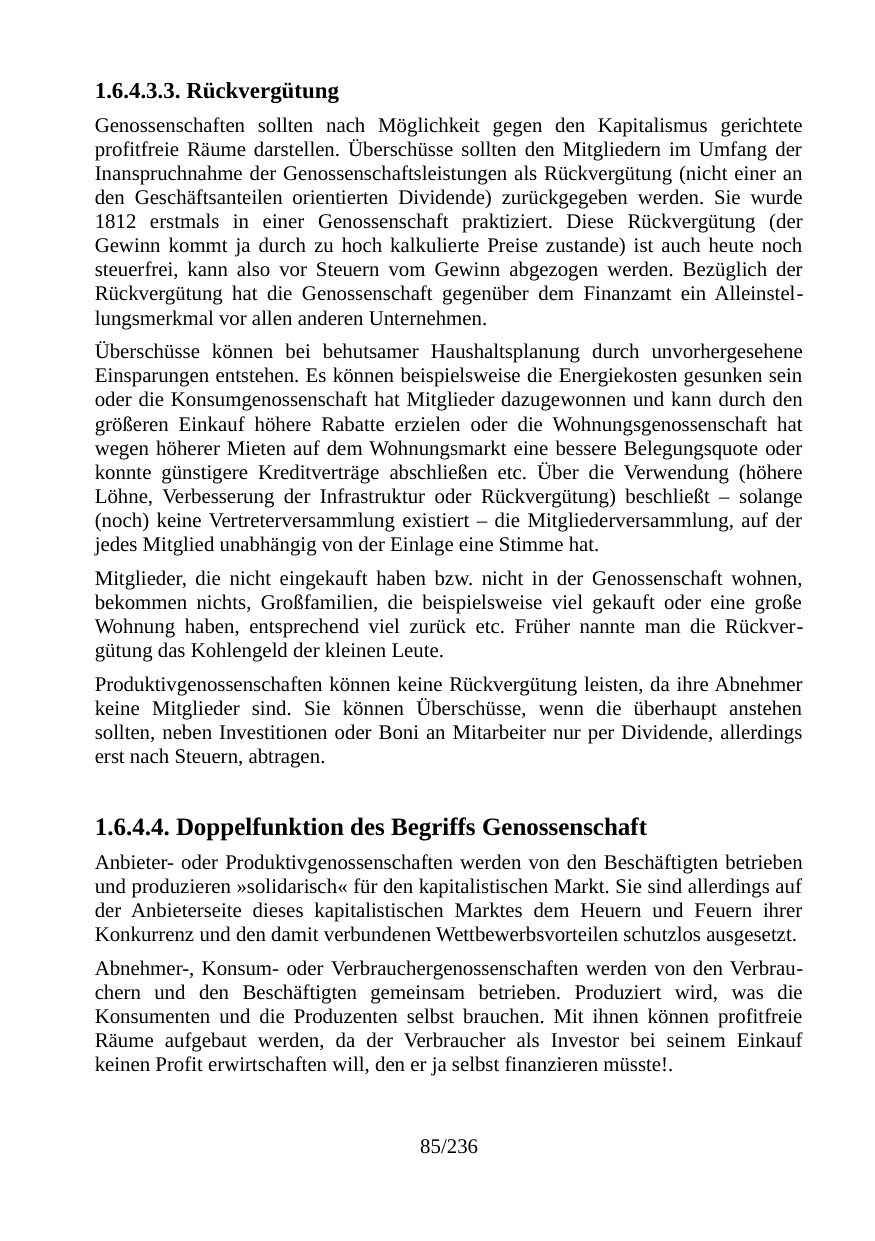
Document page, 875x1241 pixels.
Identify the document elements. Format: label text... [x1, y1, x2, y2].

text Mitglieder, die nicht eingekauft haben bzw. nicht in der Genossenschaft wohnen, bekommen nichts, Großfamilien, die beispielsweise viel gekauft oder eine große Wohnung haben, entsprechend viel zurück etc. Früher nannte man die Rückver­gütung das Kohlengeld der kleinen Leute. [94, 566, 803, 662]
text 1.6.4.4. Doppelfunktion des Begriffs Genossenschaft [94, 812, 803, 840]
text 1.6.4.3.3. Rückvergütung [94, 77, 803, 103]
text Genossenschaften sollten nach Möglichkeit gegen den Kapitalismus gerichtete profitfreie Räume darstellen. Überschüsse sollten den Mitgliedern im Umfang der Inanspruchnahme der Genossenschaftsleistungen als Rückvergütung (nicht einer an den Geschäftsanteilen orientierten Dividende) zurückgegeben werden. Sie wurde 1812 erstmals in einer Genossenschaft praktiziert. Diese Rückvergütung (der Gewinn kommt ja durch zu hoch kalkulierte Preise zustande) ist auch heute noch steuerfrei, kann also vor Steuern vom Gewinn abgezogen werden. Bezüglich der Rückvergütung hat die Genossenschaft gegenüber dem Finanzamt ein Alleinstel­lungsmerkmal vor allen anderen Unternehmen. [94, 113, 803, 329]
text Anbieter- oder Produktivgenossenschaften werden von den Beschäftigten betrieben und produzieren »solidarisch« für den kapitalistischen Markt. Sie sind allerdings auf der Anbieterseite dieses kapitalistischen Marktes dem Heuern und Feuern ihrer Konkurrenz und den damit verbundenen Wettbewerbsvorteilen schutzlos ausgesetzt. [94, 850, 803, 946]
text Abnehmer-, Konsum- oder Verbrauchergenossenschaften werden von den Verbrau­chern und den Beschäftigten gemeinsam betrieben. Produziert wird, was die Konsumenten und die Produzenten selbst brauchen. Mit ihnen können profitfreie Räume aufgebaut werden, da der Verbraucher als Investor bei seinem Einkauf keinen Profit erwirtschaften will, den er ja selbst finanzieren müsste!. [94, 956, 803, 1076]
text Überschüsse können bei behutsamer Haushaltsplanung durch unvorhergesehene Einsparungen entstehen. Es können beispielsweise die Energiekosten gesunken sein oder die Konsumgenossenschaft hat Mitglieder dazugewonnen und kann durch den größeren Einkauf höhere Rabatte erzielen oder die Wohnungsgenossenschaft hat wegen höherer Mieten auf dem Wohnungsmarkt eine bessere Belegungsquote oder konnte günstigere Kreditverträge abschließen etc. Über die Verwendung (höhere Löhne, Verbesserung der Infrastruktur oder Rückvergütung) beschließt – solange (noch) keine Vertreterversammlung existiert – die Mitgliederversammlung, auf der jedes Mitglied unabhängig von der Einlage eine Stimme hat. [94, 339, 803, 556]
text Produktivgenossenschaften können keine Rückvergütung leisten, da ihre Abnehmer keine Mitglieder sind. Sie können Überschüsse, wenn die überhaupt anstehen sollten, neben Investitionen oder Boni an Mitarbeiter nur per Dividende, allerdings erst nach Steuern, abtragen. [94, 672, 803, 768]
